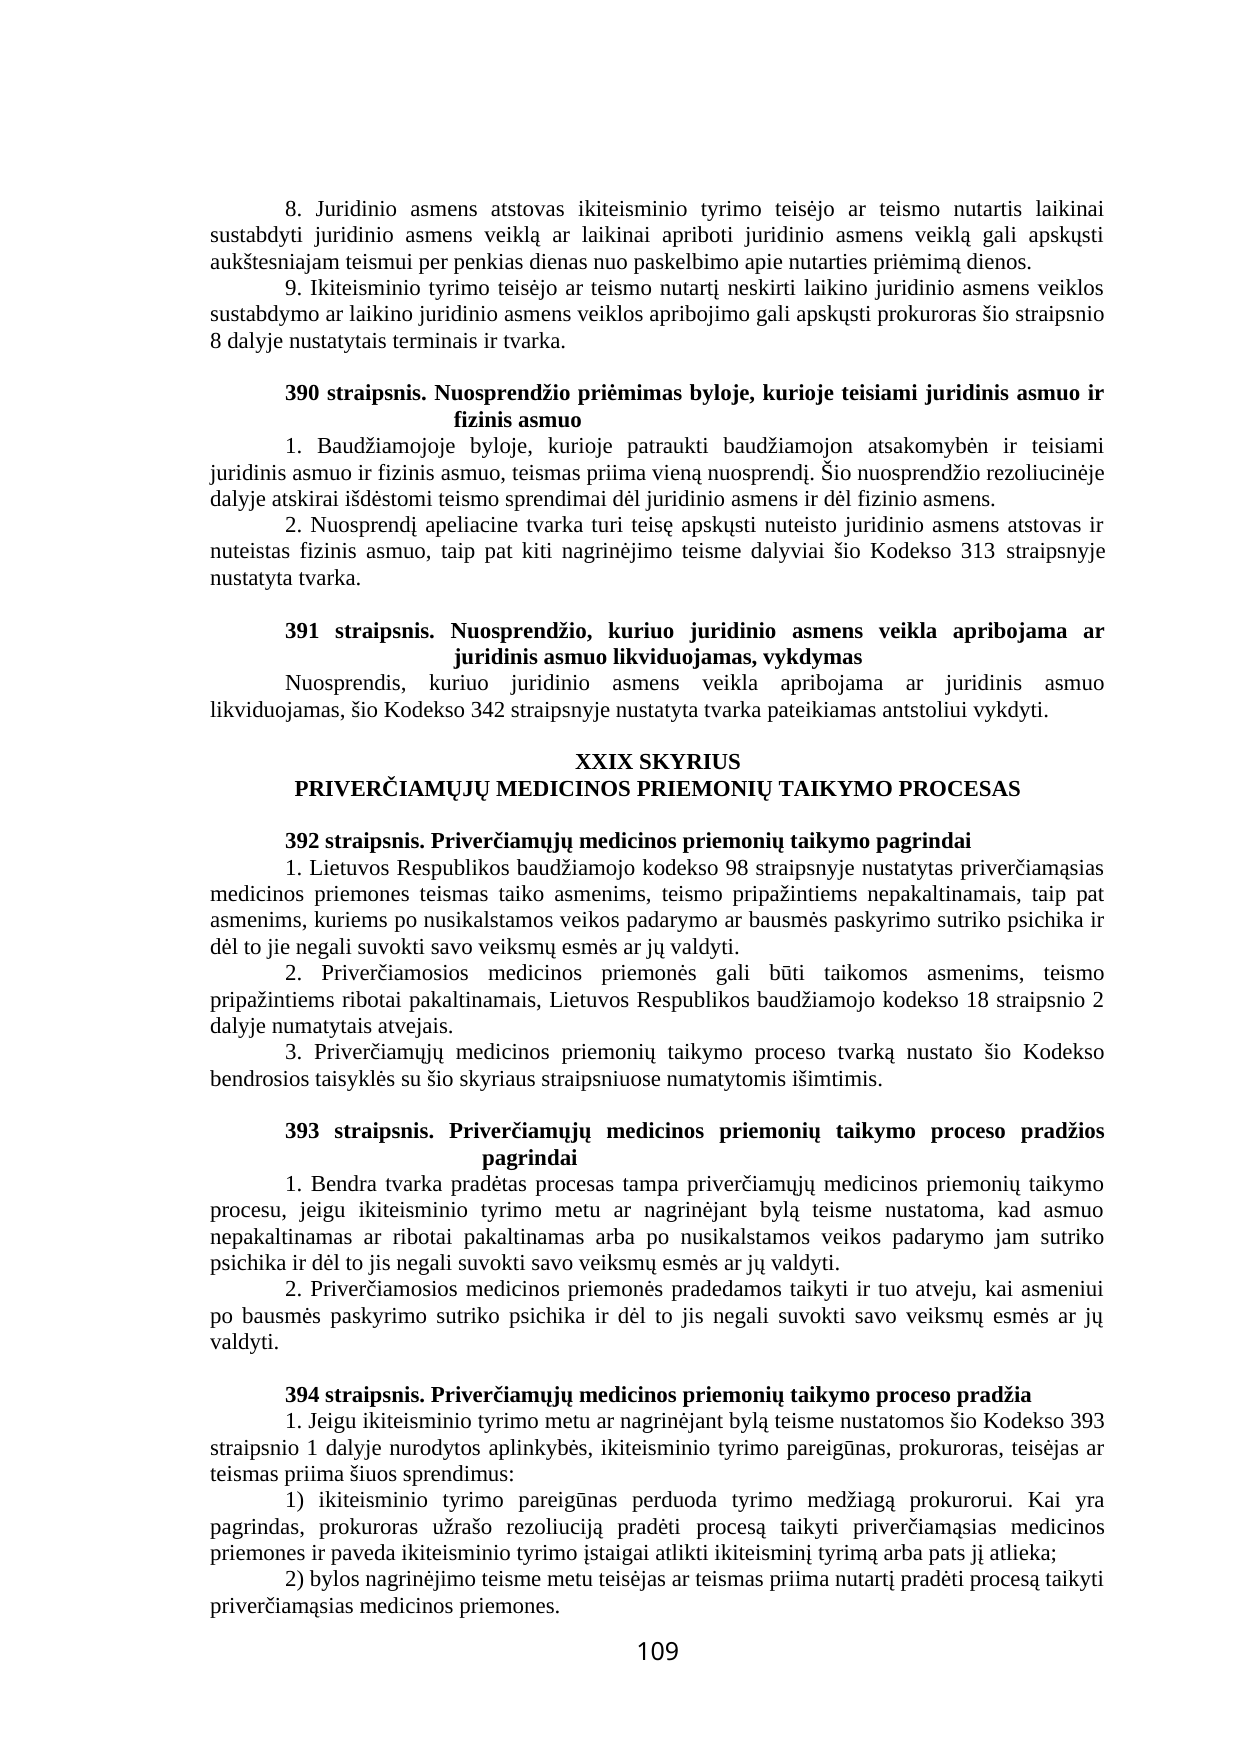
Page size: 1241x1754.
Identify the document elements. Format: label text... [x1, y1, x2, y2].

text 9. Ikiteisminio tyrimo teisėjo ar teismo nutartį neskirti laikino juridinio asmens veiklos sustabdymo ar laikino juridinio asmens veiklos apribojimo gali apskųsti prokuroras šio straipsnio 8 dalyje nustatytais terminais ir tvarka. [210, 274, 1106, 353]
text 1. Jeigu ikiteisminio tyrimo metu ar nagrinėjant bylą teisme nustatomos šio Kodekso 393 straipsnio 1 dalyje nurodytos aplinkybės, ikiteisminio tyrimo pareigūnas, prokuroras, teisėjas ar teismas priima šiuos sprendimus: [210, 1407, 1106, 1486]
text 390 straipsnis. Nuosprendžio priėmimas byloje, kurioje teisiami juridinis asmuo ir fizinis asmuo [285, 379, 1106, 432]
text 391 straipsnis. Nuosprendžio, kuriuo juridinio asmens veikla apribojama ar juridinis asmuo likviduojamas, vykdymas [285, 617, 1106, 669]
text 1. Bendra tvarka pradėtas procesas tampa priverčiamųjų medicinos priemonių taikymo procesu, jeigu ikiteisminio tyrimo metu ar nagrinėjant bylą teisme nustatoma, kad asmuo nepakaltinamas ar ribotai pakaltinamas arba po nusikalstamos veikos padarymo jam sutriko psichika ir dėl to jis negali suvokti savo veiksmų esmės ar jų valdyti. [210, 1170, 1106, 1276]
subtitle XXIX skyrius [210, 748, 1106, 775]
text 394 straipsnis. Priverčiamųjų medicinos priemonių taikymo proceso pradžia [285, 1381, 1106, 1407]
text 8. Juridinio asmens atstovas ikiteisminio tyrimo teisėjo ar teismo nutartis laikinai sustabdyti juridinio asmens veiklą ar laikinai apriboti juridinio asmens veiklą gali apskųsti aukštesniajam teismui per penkias dienas nuo paskelbimo apie nutarties priėmimą dienos. [210, 195, 1106, 274]
text 1) ikiteisminio tyrimo pareigūnas perduoda tyrimo medžiagą prokurorui. Kai yra pagrindas, prokuroras užrašo rezoliuciją pradėti procesą taikyti priverčiamąsias medicinos priemones ir paveda ikiteisminio tyrimo įstaigai atlikti ikiteisminį tyrimą arba pats jį atlieka; [210, 1486, 1106, 1565]
text 2. Nuosprendį apeliacine tvarka turi teisę apskųsti nuteisto juridinio asmens atstovas ir nuteistas fizinis asmuo, taip pat kiti nagrinėjimo teisme dalyviai šio Kodekso 313 straipsnyje nustatyta tvarka. [210, 511, 1106, 590]
text 2. Priverčiamosios medicinos priemonės pradedamos taikyti ir tuo atveju, kai asmeniui po bausmės paskyrimo sutriko psichika ir dėl to jis negali suvokti savo veiksmų esmės ar jų valdyti. [210, 1276, 1106, 1354]
text 3. Priverčiamųjų medicinos priemonių taikymo proceso tvarką nustato šio Kodekso bendrosios taisyklės su šio skyriaus straipsniuose numatytomis išimtimis. [210, 1038, 1106, 1091]
text 1. Baudžiamojoje byloje, kurioje patraukti baudžiamojon atsakomybėn ir teisiami juridinis asmuo ir fizinis asmuo, teismas priima vieną nuosprendį. Šio nuosprendžio rezoliucinėje dalyje atskirai išdėstomi teismo sprendimai dėl juridinio asmens ir dėl fizinio asmens. [210, 432, 1106, 511]
text 1. Lietuvos Respublikos baudžiamojo kodekso 98 straipsnyje nustatytas priverčiamąsias medicinos priemones teismas taiko asmenims, teismo pripažintiems nepakaltinamais, taip pat asmenims, kuriems po nusikalstamos veikos padarymo ar bausmės paskyrimo sutriko psichika ir dėl to jie negali suvokti savo veiksmų esmės ar jų valdyti. [210, 854, 1106, 959]
text 2. Priverčiamosios medicinos priemonės gali būti taikomos asmenims, teismo pripažintiems ribotai pakaltinamais, Lietuvos Respublikos baudžiamojo kodekso 18 straipsnio 2 dalyje numatytais atvejais. [210, 959, 1106, 1038]
text 392 straipsnis. Priverčiamųjų medicinos priemonių taikymo pagrindai [285, 827, 1106, 854]
text 393 straipsnis. Priverčiamųjų medicinos priemonių taikymo proceso pradžios pagrindai [285, 1117, 1106, 1170]
text Nuosprendis, kuriuo juridinio asmens veikla apribojama ar juridinis asmuo likviduojamas, šio Kodekso 342 straipsnyje nustatyta tvarka pateikiamas antstoliui vykdyti. [210, 669, 1106, 722]
text Priverčiamųjų medicinos priemonių taikymo procesas [210, 775, 1106, 801]
text 2) bylos nagrinėjimo teisme metu teisėjas ar teismas priima nutartį pradėti procesą taikyti priverčiamąsias medicinos priemones. [210, 1565, 1106, 1618]
